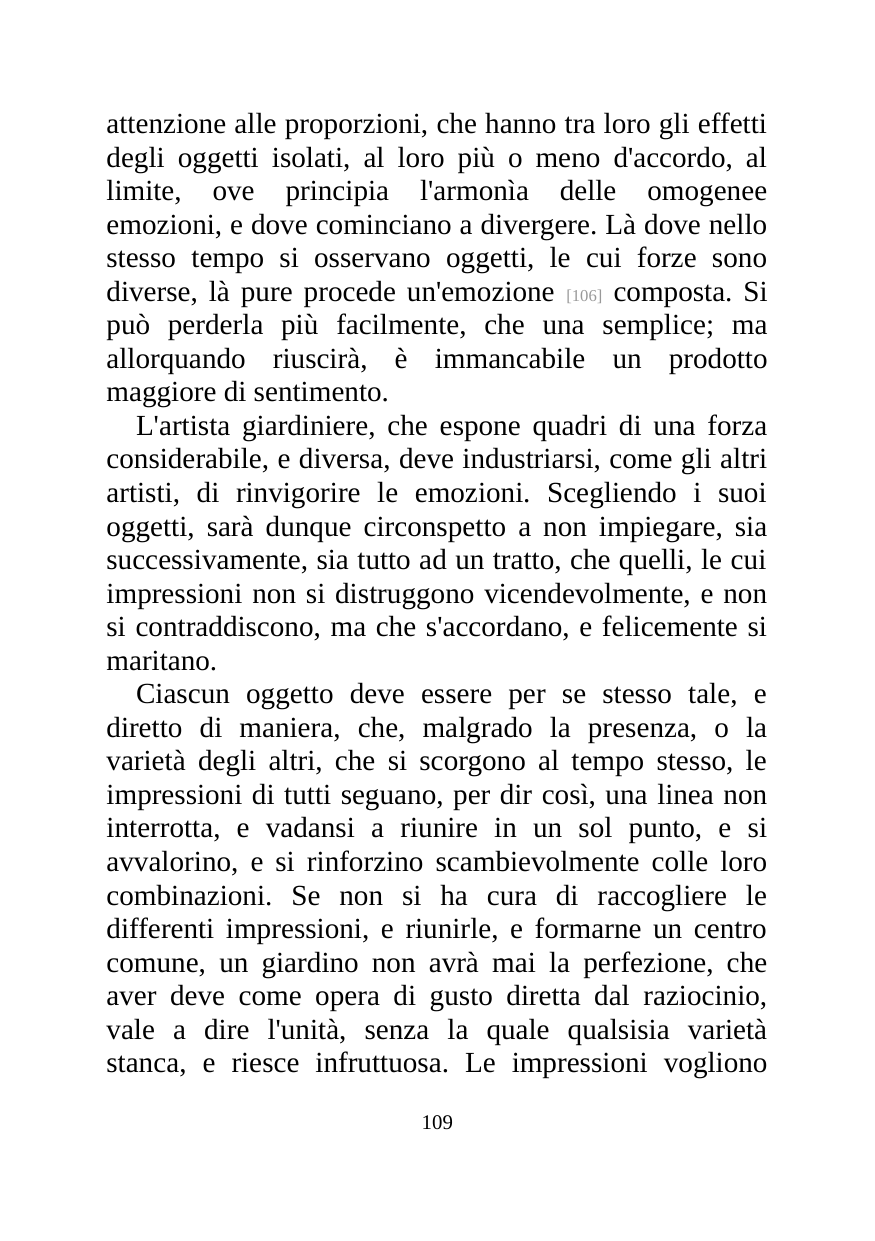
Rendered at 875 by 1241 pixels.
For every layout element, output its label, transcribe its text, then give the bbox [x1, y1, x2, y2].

text L'artista giardiniere, che espone quadri di una forza considerabile, e diversa, deve industriarsi, come gli altri artisti, di rinvigorire le emozioni. Scegliendo i suoi oggetti, sarà dunque circonspetto a non impiegare, sia successivamente, sia tutto ad un tratto, che quelli, le cui impressioni non si distruggono vicendevolmente, e non si contraddiscono, ma che s'accordano, e felicemente si maritano. [106, 408, 768, 676]
text Ciascun oggetto deve essere per se stesso tale, e diretto di maniera, che, malgrado la presenza, o la varietà degli altri, che si scorgono al tempo stesso, le impressioni di tutti seguano, per dir così, una linea non interrotta, e vadansi a riunire in un sol punto, e si avvalorino, e si rinforzino scambievolmente colle loro combinazioni. Se non si ha cura di raccogliere le differenti impressioni, e riunirle, e formarne un centro comune, un giardino non avrà mai la perfezione, che aver deve come opera di gusto diretta dal raziocinio, vale a dire l'unità, senza la quale qualsisia varietà stanca, e riesce infruttuosa. Le impressioni vogliono [106, 676, 768, 1079]
text attenzione alle proporzioni, che hanno tra loro gli effetti degli oggetti isolati, al loro più o meno d'accordo, al limite, ove principia l'armonìa delle omogenee emozioni, e dove cominciano a divergere. Là dove nello stesso tempo si osservano oggetti, le cui forze sono diverse, là pure procede un'emozione [106] composta. Si può perderla più facilmente, che una semplice; ma allorquando riuscirà, è immancabile un prodotto maggiore di sentimento. [106, 106, 768, 408]
